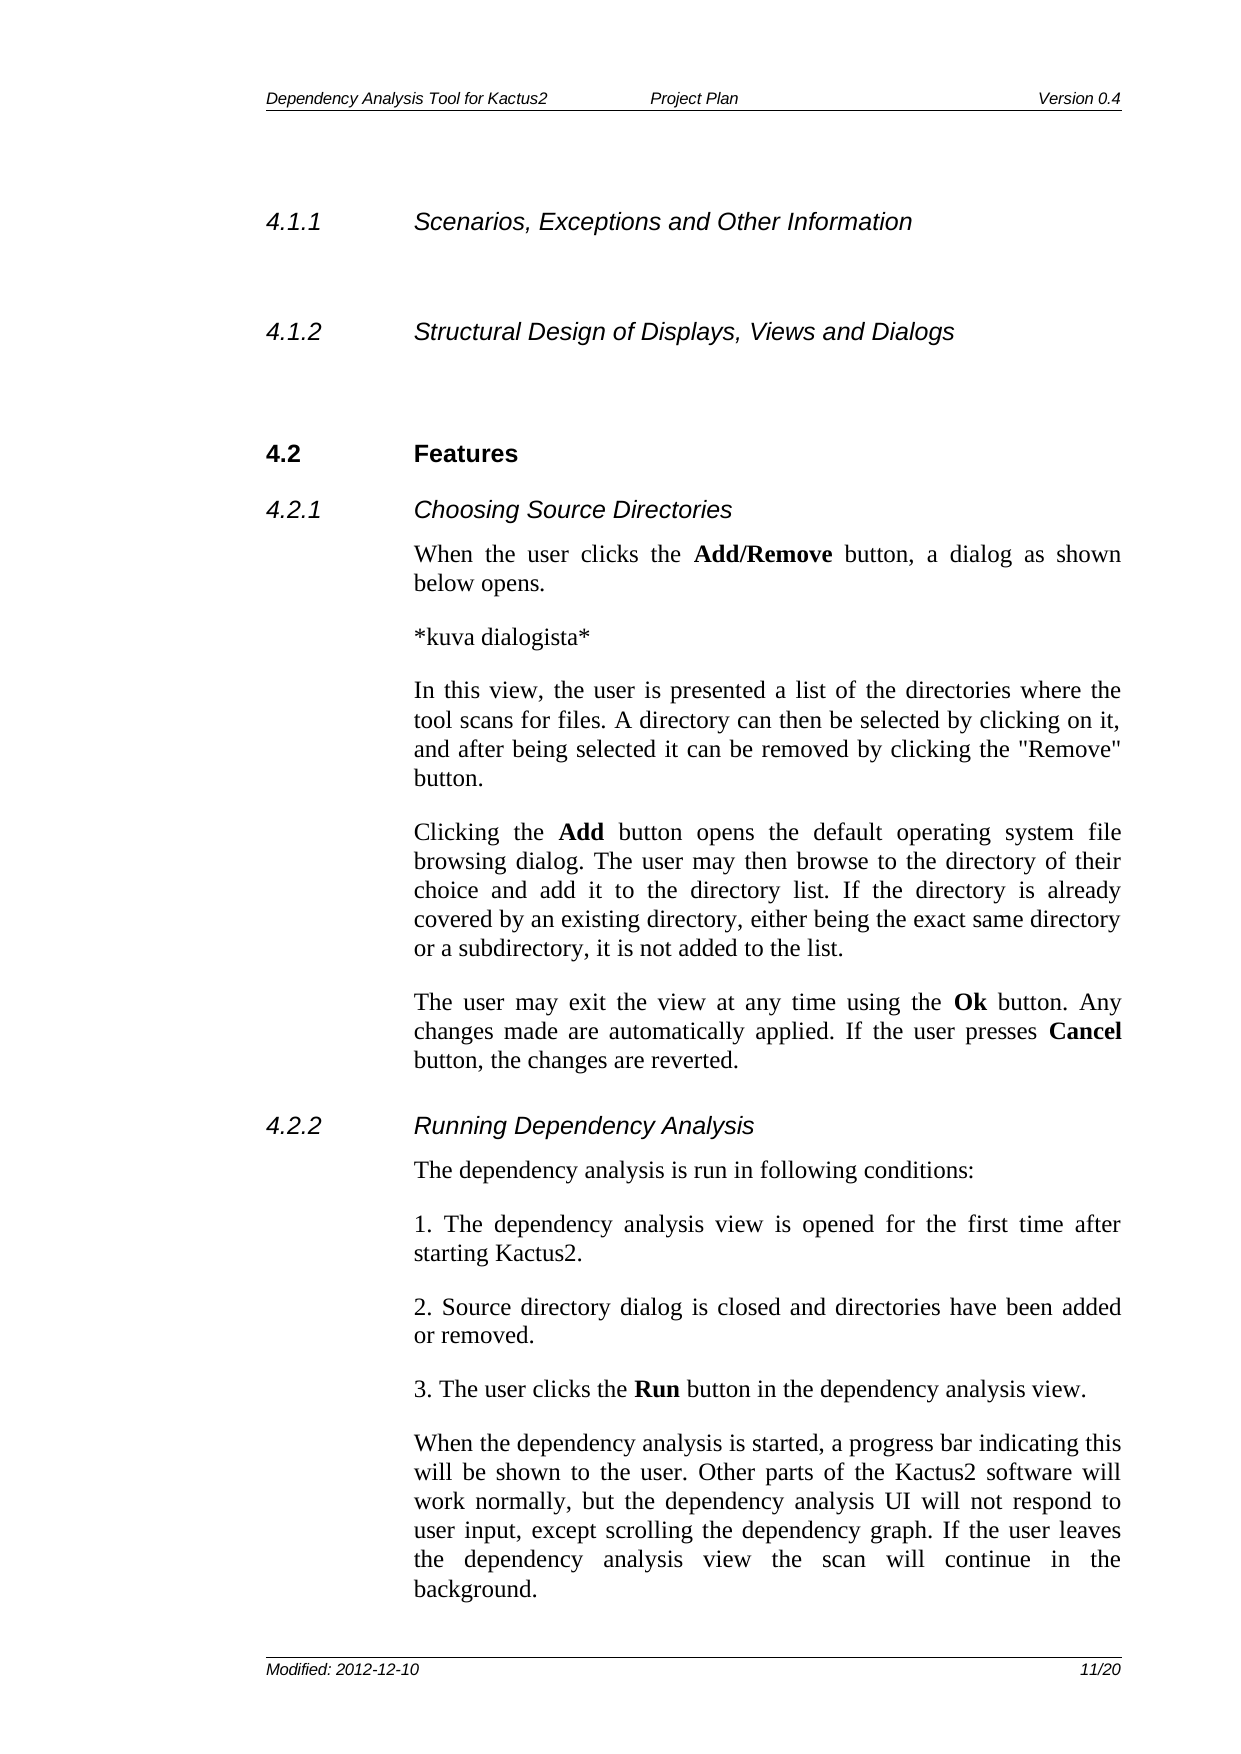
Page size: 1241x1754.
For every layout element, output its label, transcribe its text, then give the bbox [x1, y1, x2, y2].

subtitle Features [266, 439, 1122, 468]
text When the user clicks the Add/Remove button, a dialog as shown below opens. [413, 539, 1122, 597]
text 2. Source directory dialog is closed and directories have been added or removed. [413, 1291, 1122, 1349]
text When the dependency analysis is started, a progress bar indicating this will be shown to the user. Other parts of the Kactus2 software will work normally, but the dependency analysis UI will not respond to user input, except scrolling the dependency graph. If the user leaves the dependency analysis view the scan will continue in the background. [413, 1428, 1122, 1602]
subtitle Running Dependency Analysis [266, 1111, 1122, 1140]
text In this view, the user is presented a list of the directories where the tool scans for files. A directory can then be selected by clicking on it, and after being selected it can be removed by clicking the "Remove" button. [413, 675, 1122, 792]
text 1. The dependency analysis view is opened for the first time after starting Kactus2. [413, 1208, 1122, 1267]
text Clicking the Add button opens the default operating system file browsing dialog. The user may then browse to the directory of their choice and add it to the directory list. If the directory is already covered by an existing directory, either being the exact same directory or a subdirectory, it is not added to the list. [413, 816, 1122, 962]
subtitle Choosing Source Directories [266, 495, 1122, 524]
text *kuva dialogista* [413, 622, 1122, 651]
text 3. The user clicks the Run button in the dependency analysis view. [413, 1374, 1122, 1403]
subtitle Structural Design of Displays, Views and Dialogs [266, 317, 1122, 346]
text The dependency analysis is run in following conditions: [413, 1154, 1122, 1184]
subtitle Scenarios, Exceptions and Other Information [266, 207, 1122, 236]
text The user may exit the view at any time using the Ok button. Any changes made are automatically applied. If the user presses Cancel button, the changes are reverted. [413, 987, 1122, 1074]
